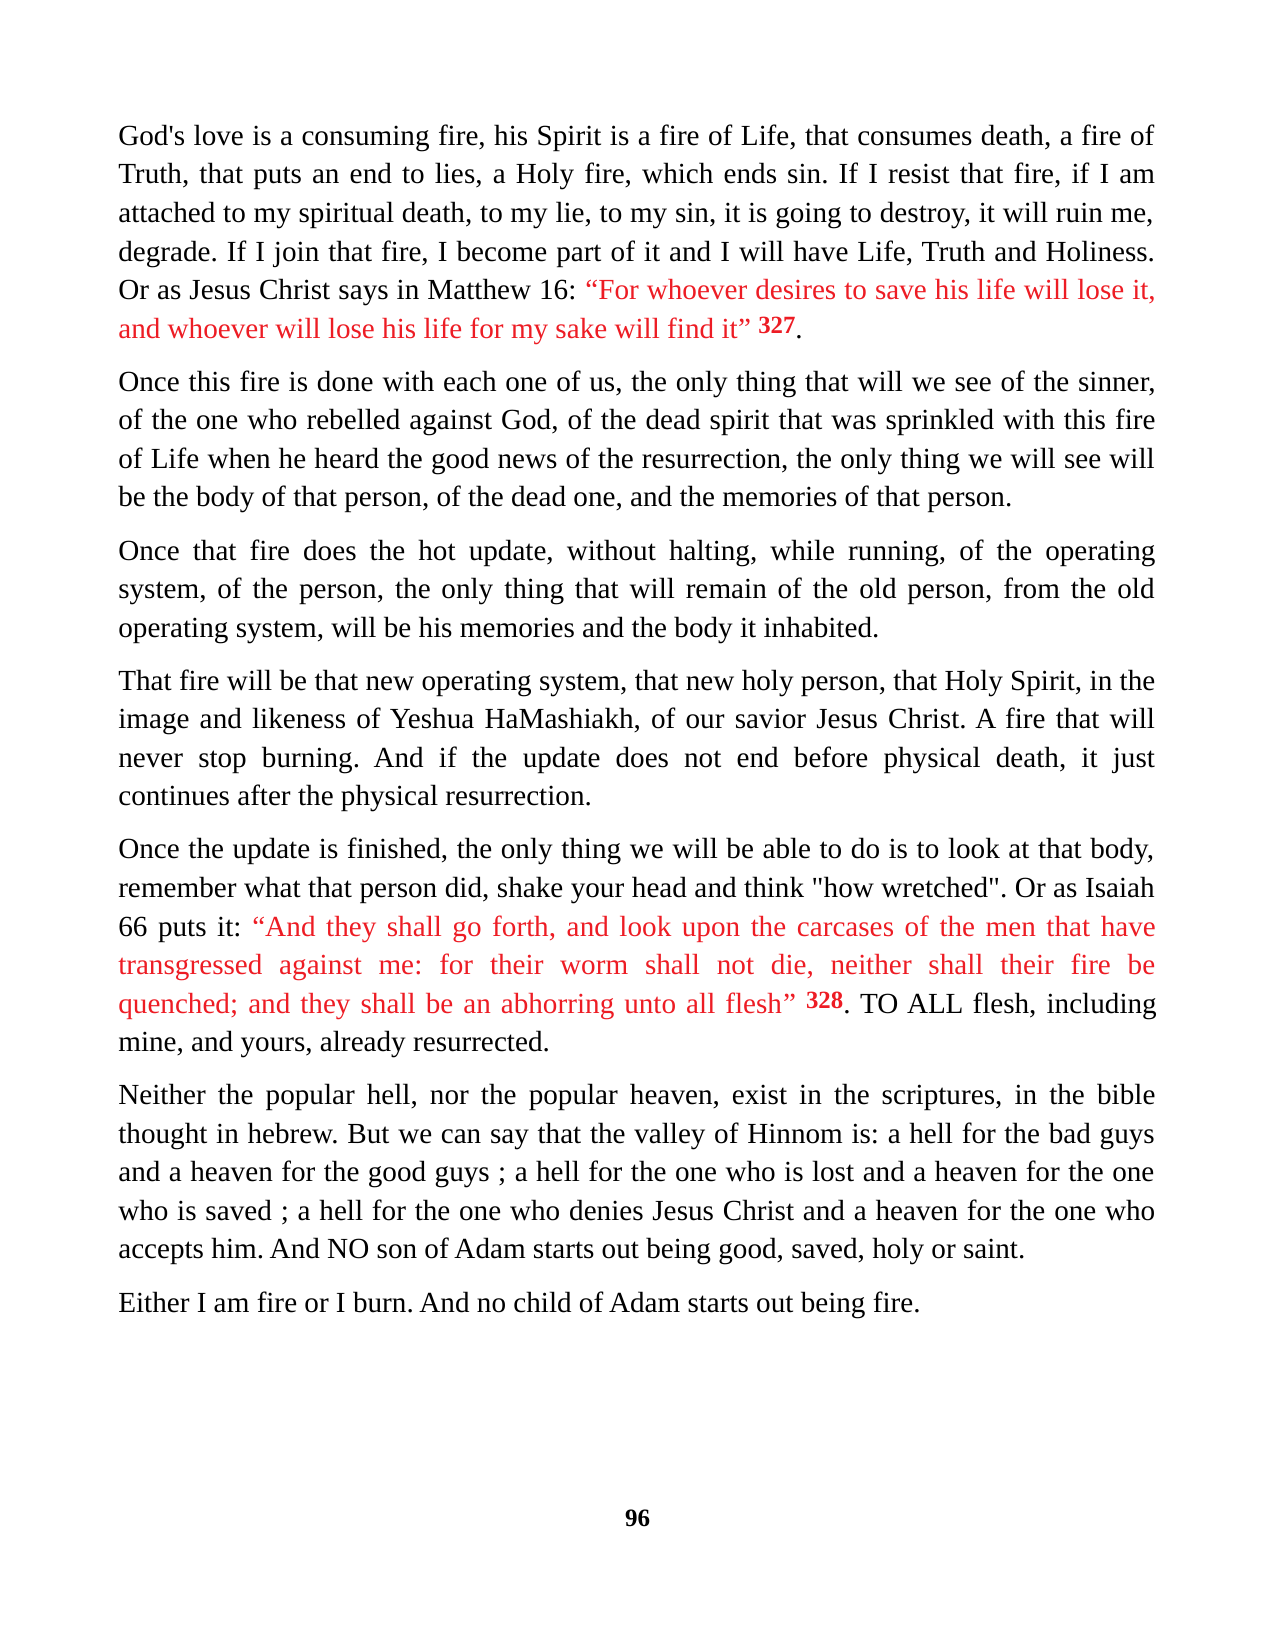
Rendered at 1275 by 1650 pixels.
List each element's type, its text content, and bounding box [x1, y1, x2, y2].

text Neither the popular hell, nor the popular heaven, exist in the scriptures, in the bible thought in hebrew. But we can say that the valley of Hinnom is: a hell for the bad guys and a heaven for the good guys ; a hell for the one who is lost and a heaven for the one who is saved ; a hell for the one who denies Jesus Christ and a heaven for the one who accepts him. And NO son of Adam starts out being good, saved, holy or saint. [118, 1077, 1157, 1265]
text Once that fire does the hot update, without halting, while running, of the operating system, of the person, the only thing that will remain of the old person, from the old operating system, will be his memories and the body it inhabited. [118, 533, 1157, 643]
text Once this fire is done with each one of us, the only thing that will we see of the sinner, of the one who rebelled against God, of the dead spirit that was sprinkled with this fire of Life when he heard the good news of the resurrection, the only thing we will see will be the body of that person, of the dead one, and the memories of that person. [118, 364, 1157, 513]
text Once the update is finished, the only thing we will be able to do is to look at that body, remember what that person did, shake your head and think "how wretched". Or as Isaiah 66 puts it: “And they shall go forth, and look upon the carcases of the men that have transgressed against me: for their worm shall not die, neither shall their fire be quenched; and they shall be an abhorring unto all flesh” . TO ALL flesh, including mine, and yours, already resurrected. [118, 832, 1157, 1058]
text Either I am fire or I burn. And no child of Adam starts out being fire. [118, 1285, 1157, 1318]
text That fire will be that new operating system, that new holy person, that Holy Spirit, in the image and likeness of Yeshua HaMashiakh, of our savior Jesus Christ. A fire that will never stop burning. And if the update does not end before physical death, it just continues after the physical resurrection. [118, 663, 1157, 812]
text God's love is a consuming fire, his Spirit is a fire of Life, that consumes death, a fire of Truth, that puts an end to lies, a Holy fire, which ends sin. If I resist that fire, if I am attached to my spiritual death, to my lie, to my sin, it is going to destroy, it will ruin me, degrade. If I join that fire, I become part of it and I will have Life, Truth and Holiness. Or as Jesus Christ says in Matthew 16: “For whoever desires to save his life will lose it, and whoever will lose his life for my sake will find it” . [118, 118, 1157, 344]
